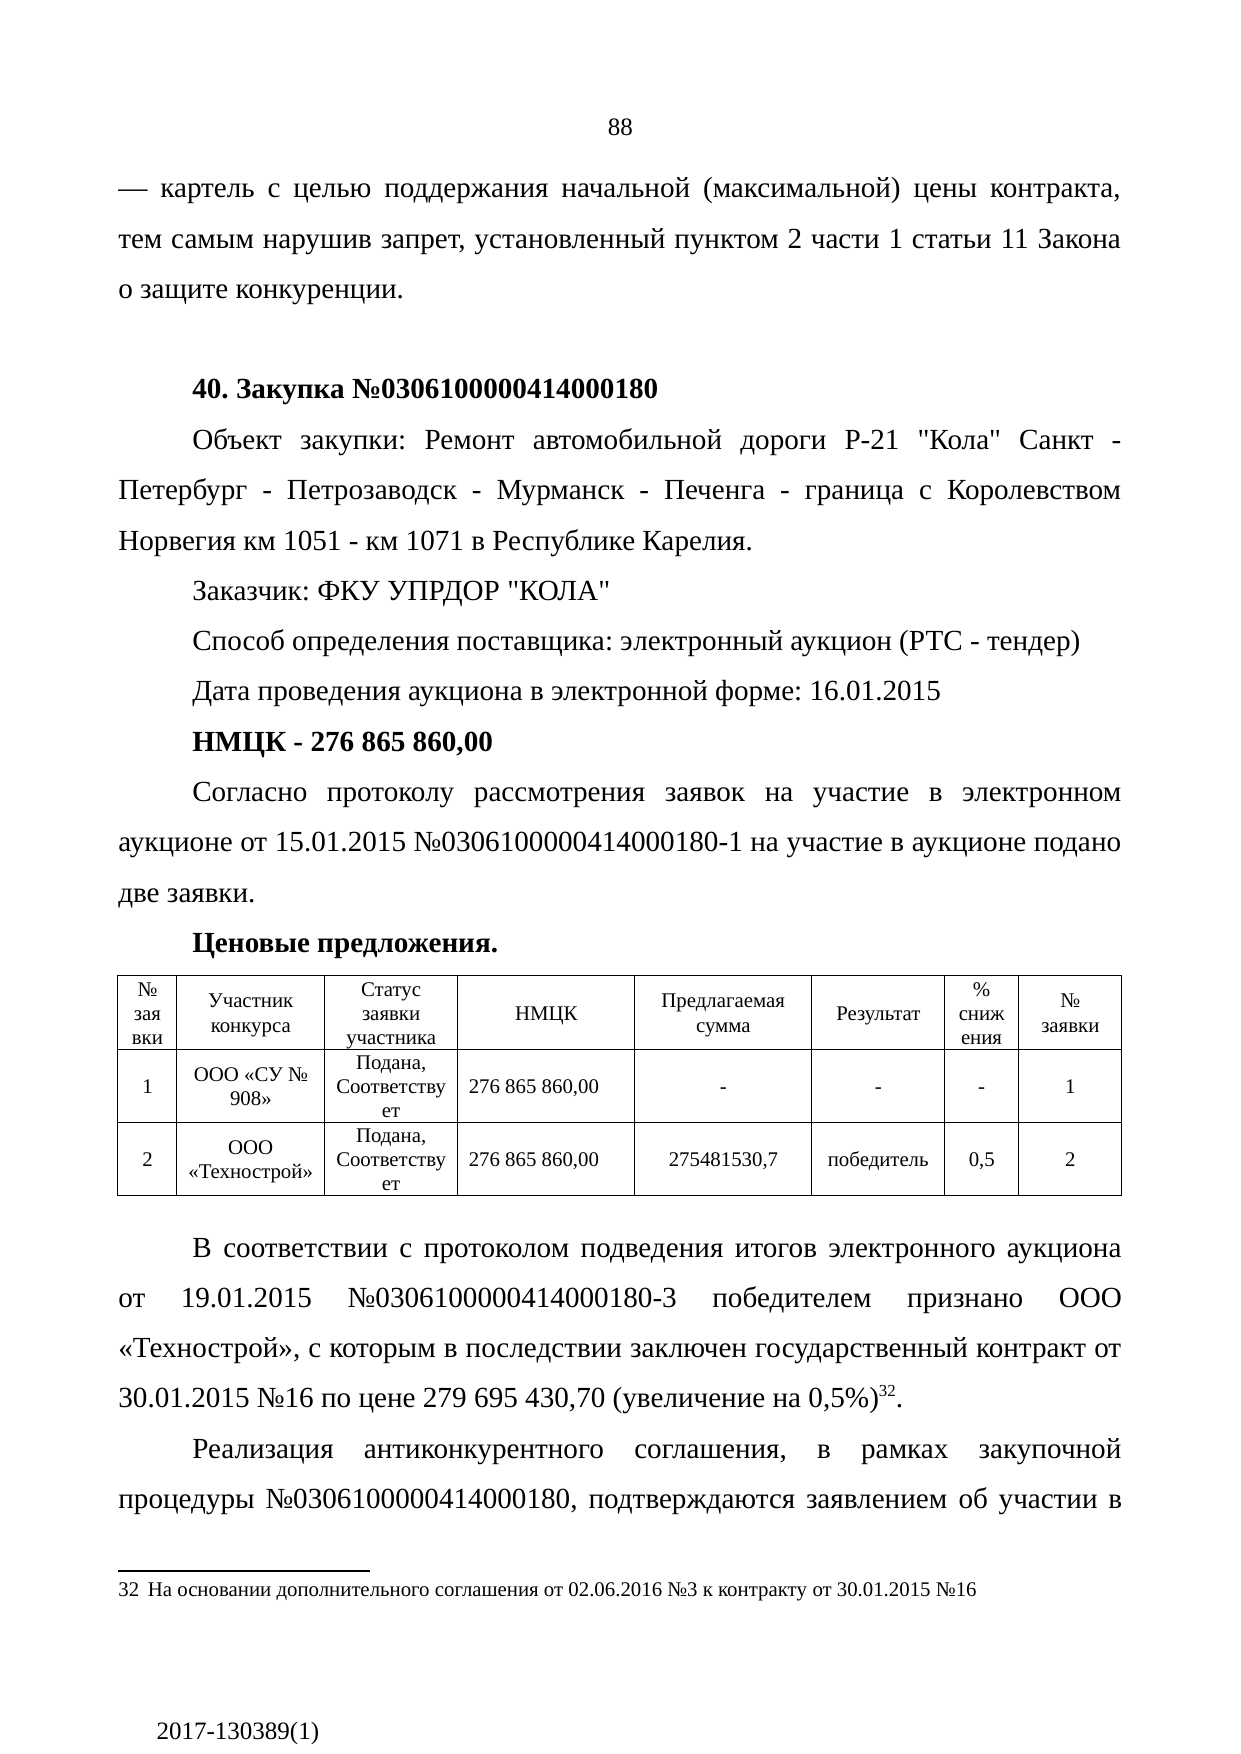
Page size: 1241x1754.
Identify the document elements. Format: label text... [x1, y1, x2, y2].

table_header Результат [812, 976, 944, 1049]
table_cell 275481530,7 [635, 1123, 811, 1195]
text Дата проведения аукциона в электронной форме: 16.01.2015 [118, 673, 1122, 707]
table_cell 0,5 [945, 1123, 1018, 1195]
table_header Статус заявки участника [325, 976, 457, 1049]
text В соответствии с протоколом подведения итогов электронного аукциона от 19.01.2015 №0306100000414000180-3 победителем признано ООО «Технострой», с которым в последствии заключен государственный контракт от 30.01.2015 №16 по цене 279 695 430,70 (увеличение на 0,5%). [118, 1230, 1122, 1414]
table_cell 1 [1019, 1050, 1121, 1122]
table_header % снижения [945, 976, 1018, 1049]
text Согласно протоколу рассмотрения заявок на участие в электронном аукционе от 15.01.2015 №0306100000414000180-1 на участие в аукционе подано две заявки. [118, 774, 1122, 908]
table_cell - [945, 1050, 1018, 1122]
table_cell 276 865 860,00 [458, 1050, 634, 1122]
table_cell ООО «СУ № 908» [177, 1050, 324, 1122]
text НМЦК - 276 865 860,00 [118, 724, 1122, 757]
table_cell Подана, Соответствует [325, 1123, 457, 1195]
table_header Предлагаемая сумма [635, 976, 811, 1049]
text 40. Закупка №0306100000414000180 [118, 372, 1122, 405]
table_cell ООО «Технострой» [177, 1123, 324, 1195]
table_header № заявки [1019, 976, 1121, 1049]
text — картель с целью поддержания начальной (максимальной) цены контракта, тем самым нарушив запрет, установленный пунктом 2 части 1 статьи 11 Закона о защите конкуренции. [118, 170, 1122, 304]
text На основании дополнительного соглашения от 02.06.2016 №3 к контракту от 30.01.2015 №16 [118, 1577, 1122, 1601]
table_header НМЦК [458, 976, 634, 1049]
table_cell победитель [812, 1123, 944, 1195]
text Ценовые предложения. [118, 925, 1122, 959]
table_header Участник конкурса [177, 976, 324, 1049]
table_header № заявки [118, 976, 176, 1049]
text Объект закупки: Ремонт автомобильной дороги Р-21 "Кола" Санкт - Петербург - Петрозаводск - Мурманск - Печенга - граница с Королевством Норвегия км 1051 - км 1071 в Республике Карелия. [118, 422, 1122, 556]
text Реализация антиконкурентного соглашения, в рамках закупочной процедуры №0306100000414000180, подтверждаются заявлением об участии в [118, 1431, 1122, 1515]
table_cell 2 [1019, 1123, 1121, 1195]
table_cell - [635, 1050, 811, 1122]
table_cell 276 865 860,00 [458, 1123, 634, 1195]
text Способ определения поставщика: электронный аукцион (РТС - тендер) [118, 623, 1122, 657]
table_cell - [812, 1050, 944, 1122]
table_cell 2 [118, 1123, 176, 1195]
text Заказчик: ФКУ УПРДОР "КОЛА" [118, 573, 1122, 606]
table_cell 1 [118, 1050, 176, 1122]
table_cell Подана, Соответствует [325, 1050, 457, 1122]
